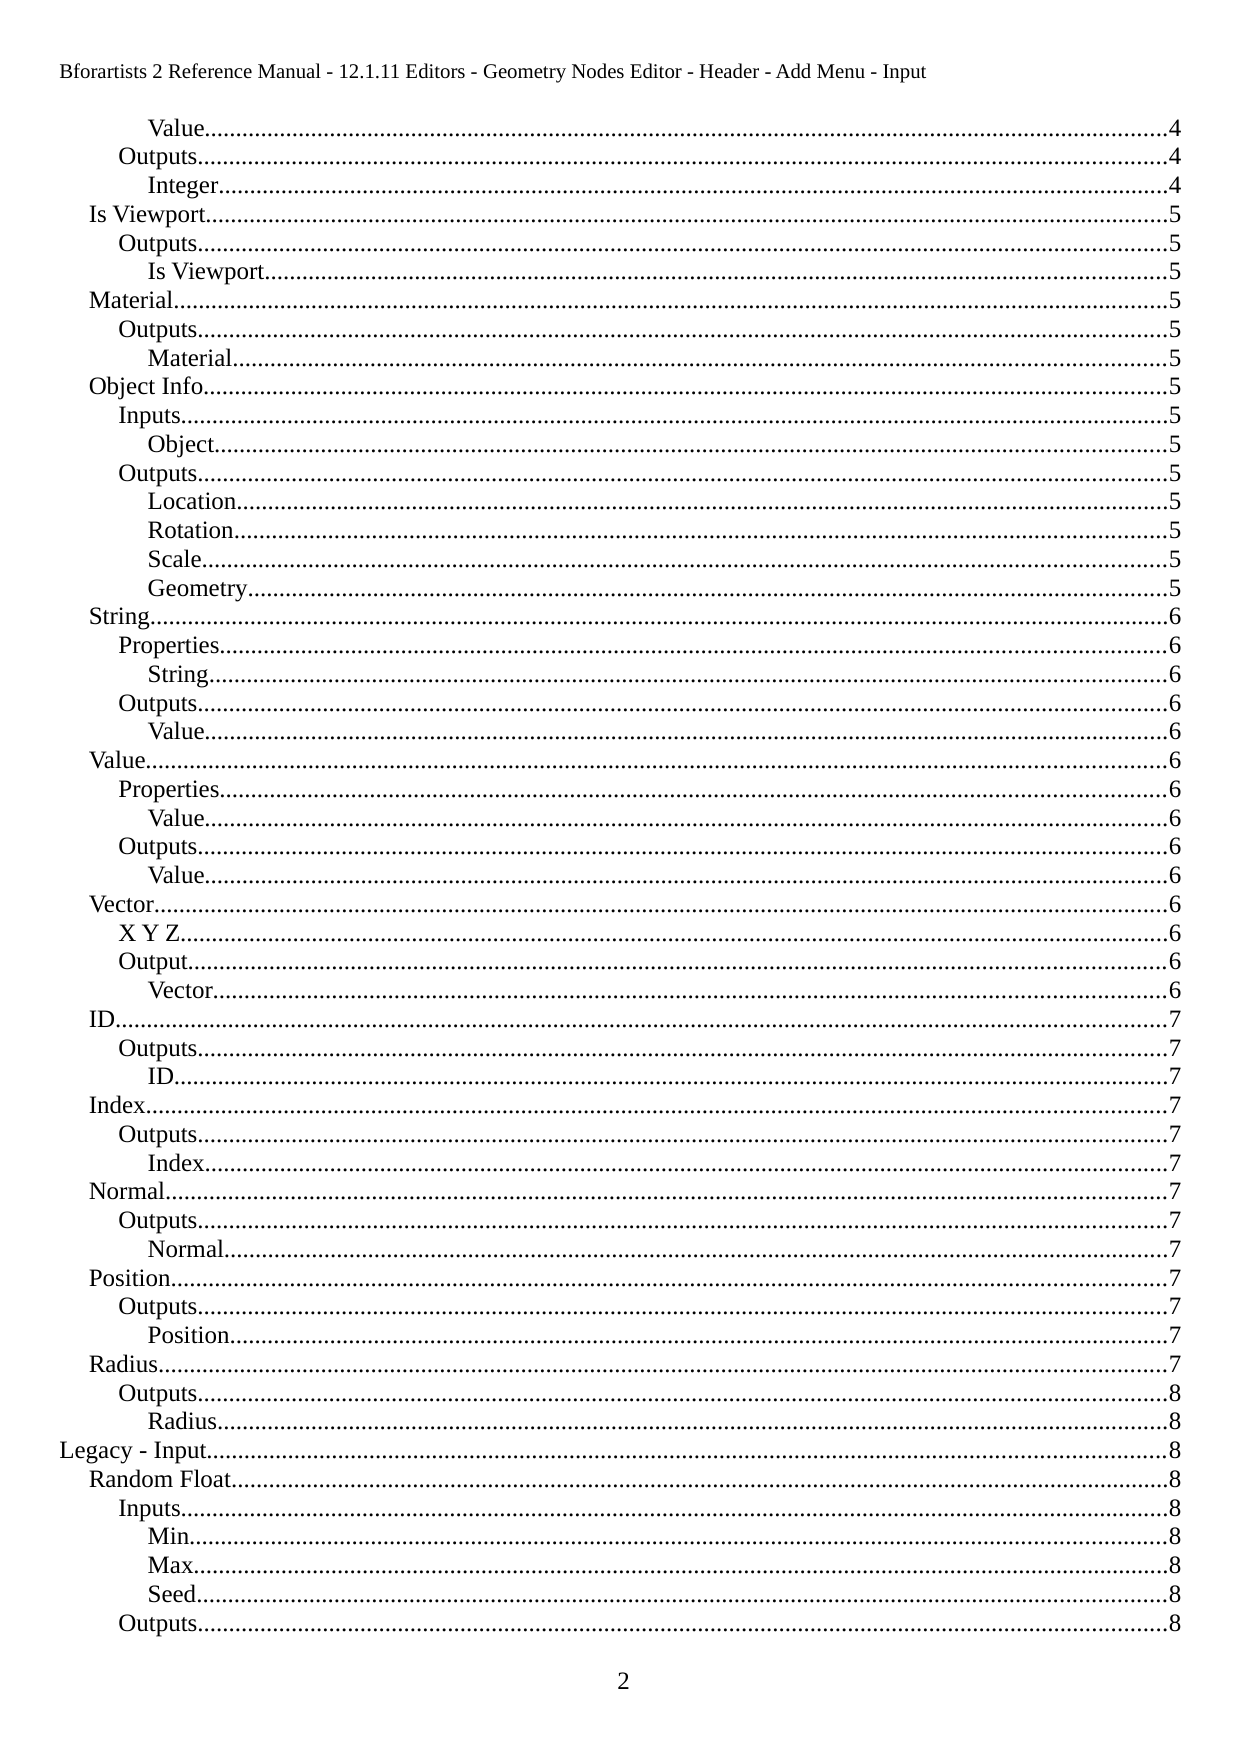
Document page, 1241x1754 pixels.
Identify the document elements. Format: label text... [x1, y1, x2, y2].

text Value 6 [147, 860, 1181, 889]
text Vector 6 [147, 975, 1181, 1004]
text Max 8 [147, 1550, 1181, 1579]
text Seed 8 [147, 1579, 1181, 1608]
text Value 6 [147, 803, 1181, 831]
text ID 7 [88, 1004, 1181, 1033]
text Is Viewport 5 [88, 199, 1181, 228]
text Outputs 7 [118, 1119, 1181, 1148]
text Radius 8 [147, 1406, 1181, 1435]
text Output 6 [118, 946, 1181, 975]
text Outputs 8 [118, 1378, 1181, 1406]
text X Y Z 6 [118, 918, 1181, 946]
text Outputs 5 [118, 458, 1181, 486]
text Properties 6 [118, 774, 1181, 803]
text Radius 7 [88, 1349, 1181, 1378]
text Inputs 5 [118, 400, 1181, 429]
text Properties 6 [118, 630, 1181, 659]
text Min 8 [147, 1521, 1181, 1550]
text Legacy - Input 8 [59, 1435, 1181, 1464]
text Vector 6 [88, 889, 1181, 918]
text Scale 5 [147, 544, 1181, 573]
text Outputs 7 [118, 1291, 1181, 1320]
text Index 7 [147, 1148, 1181, 1176]
text Outputs 6 [118, 831, 1181, 860]
text Index 7 [88, 1090, 1181, 1119]
text Rotation 5 [147, 515, 1181, 544]
text String 6 [88, 601, 1181, 630]
text Normal 7 [147, 1234, 1181, 1263]
text Outputs 6 [118, 688, 1181, 716]
text Location 5 [147, 486, 1181, 515]
text Value 6 [147, 716, 1181, 745]
text Material 5 [147, 343, 1181, 371]
text Outputs 5 [118, 228, 1181, 256]
text Position 7 [147, 1320, 1181, 1349]
text Outputs 8 [118, 1608, 1181, 1636]
text Integer 4 [147, 170, 1181, 199]
text Outputs 7 [118, 1033, 1181, 1061]
text Object Info 5 [88, 371, 1181, 400]
text Outputs 7 [118, 1205, 1181, 1234]
text Outputs 5 [118, 314, 1181, 343]
text ID 7 [147, 1061, 1181, 1090]
text Normal 7 [88, 1176, 1181, 1205]
text Position 7 [88, 1263, 1181, 1291]
text Is Viewport 5 [147, 256, 1181, 285]
text String 6 [147, 659, 1181, 688]
text Value 6 [88, 745, 1181, 774]
text Material 5 [88, 285, 1181, 314]
text Random Float 8 [88, 1464, 1181, 1493]
text Inputs 8 [118, 1493, 1181, 1521]
text Object 5 [147, 429, 1181, 458]
text Geometry 5 [147, 573, 1181, 601]
text Value 4 [147, 113, 1181, 141]
text Outputs 4 [118, 141, 1181, 170]
